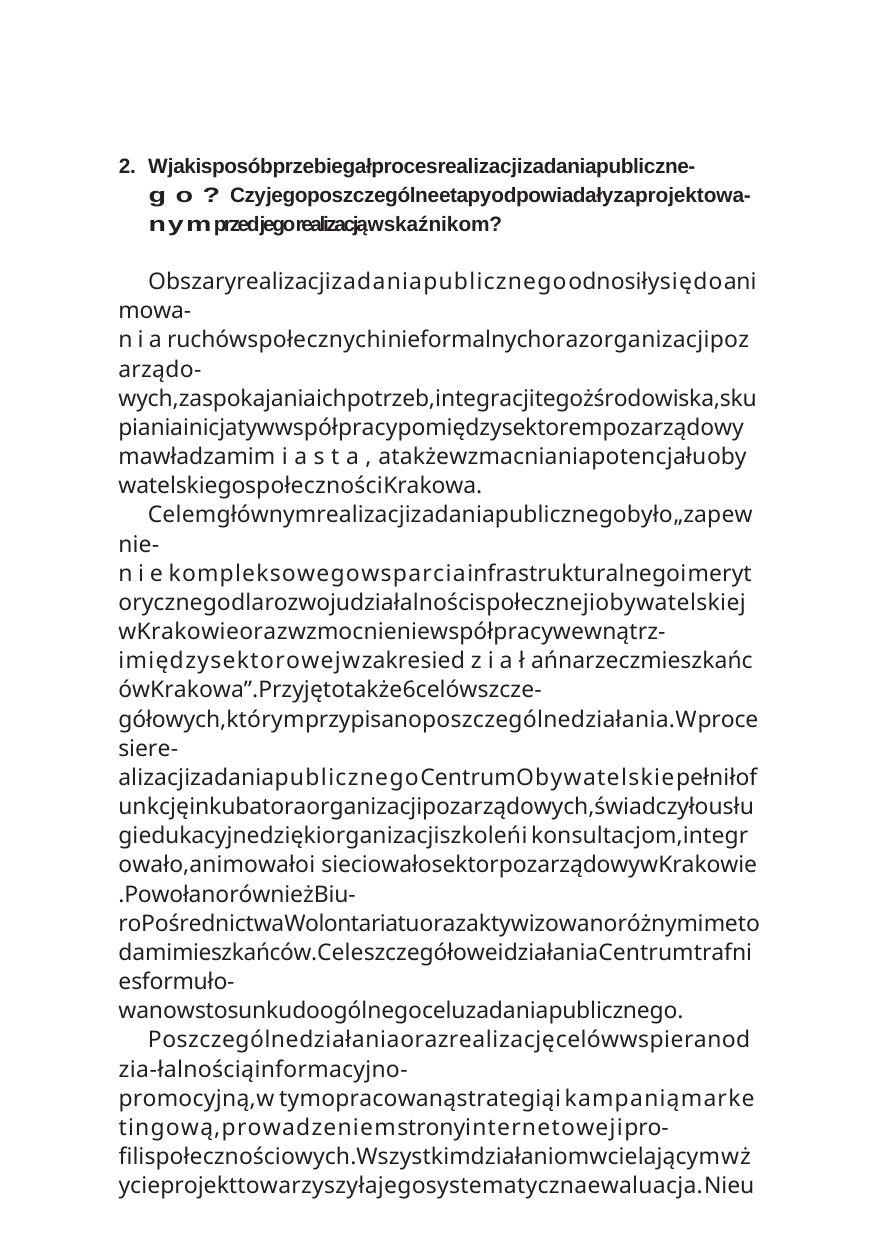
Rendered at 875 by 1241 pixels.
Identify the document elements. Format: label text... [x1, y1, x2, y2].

text Celemgłównymrealizacjizadaniapublicznegobyło„zapewnie-niekompleksowegowsparciainfrastrukturalnegoimerytorycznegodlarozwojudziałalnościspołecznejiobywatelskiejwKrakowieorazwzmocnieniewspółpracywewnątrz-imiędzysektorowejwzakresiedziałańnarzeczmieszkańcówKrakowa”.Przyjętotakże6celówszcze-gółowych,którymprzypisanoposzczególnedziałania.Wprocesiere-alizacjizadaniapublicznegoCentrumObywatelskiepełniłofunkcjęinkubatoraorganizacjipozarządowych,świadczyłousługiedukacyjnedziękiorganizacjiszkoleńikonsultacjom,integrowało,animowałoisieciowałosektorpozarządowywKrakowie.PowołanorównieżBiu-roPośrednictwaWolontariatuorazaktywizowanoróżnymimetodamimieszkańców.CeleszczegółoweidziałaniaCentrumtrafniesformuło-wanowstosunkudoogólnegoceluzadaniapublicznego. [118, 499, 762, 1024]
text Obszaryrealizacjizadaniapublicznegoodnosiłysiędoanimowa-niaruchówspołecznychinieformalnychorazorganizacjipozarządo-wych,zaspokajaniaichpotrzeb,integracjitegożśrodowiska,skupianiainicjatywwspółpracypomiędzysektorempozarządowymawładzamimiasta,atakżewzmacnianiapotencjałuobywatelskiegospołecznościKrakowa. [118, 266, 762, 499]
list Wjakisposóbprzebiegałprocesrealizacjizadaniapubliczne-go?Czyjegoposzczególneetapyodpowiadałyzaprojektowa-nymprzedjegorealizacjąwskaźnikom? [118, 154, 762, 236]
text Poszczególnedziałaniaorazrealizacjęcelówwspieranodzia-łalnościąinformacyjno-promocyjną,wtymopracowanąstrategiąikampaniąmarketingową,prowadzeniemstronyinternetowejipro-filispołecznościowych.Wszystkimdziałaniomwcielającymwżycieprojekttowarzyszyłajegosystematycznaewaluacja.Nieu [118, 1024, 762, 1199]
